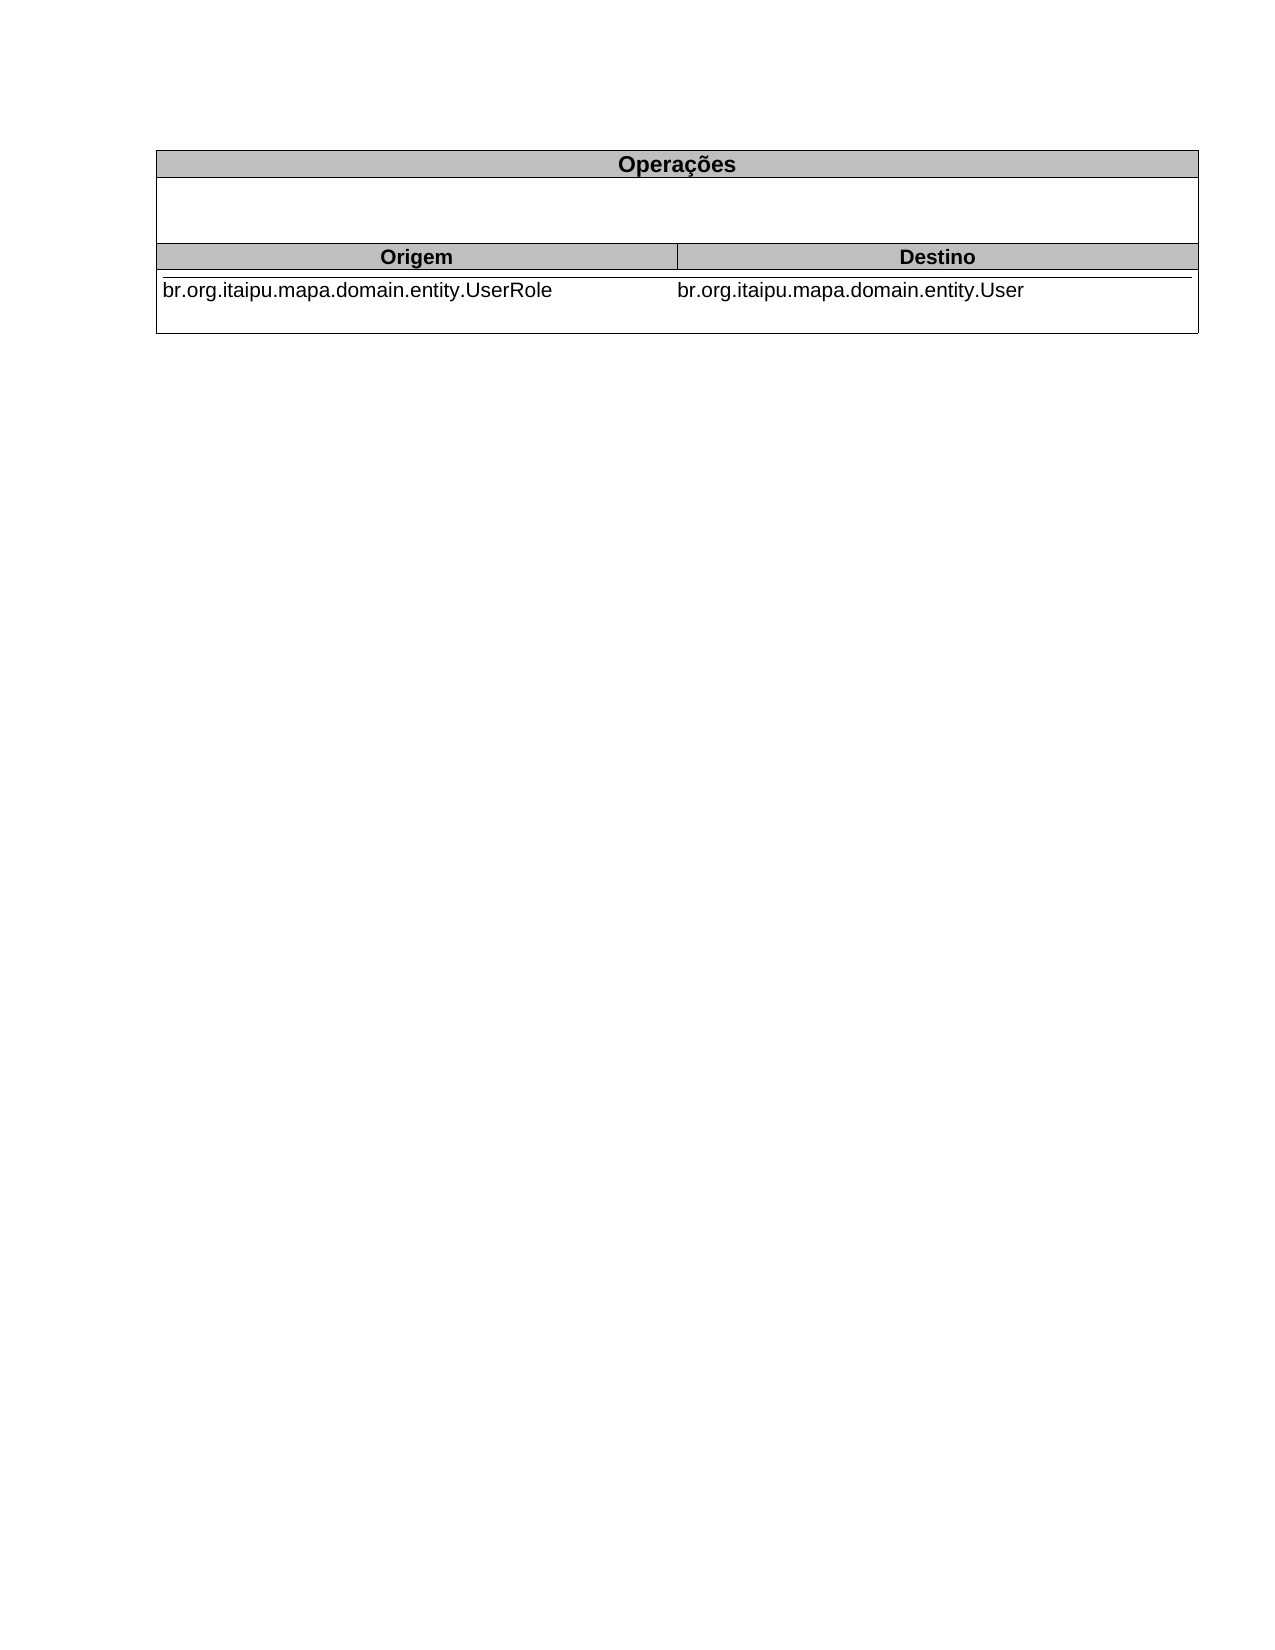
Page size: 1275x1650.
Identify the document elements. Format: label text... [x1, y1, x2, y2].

table_cell Origem [157, 244, 677, 269]
table_cell [157, 178, 1198, 243]
table_cell Operações [157, 151, 1198, 177]
table_header br.org.itaipu.mapa.domain.entity.User [677, 278, 1192, 326]
table_cell [157, 270, 1198, 333]
table_cell Destino [678, 244, 1198, 269]
table_header br.org.itaipu.mapa.domain.entity.UserRole [163, 278, 677, 326]
